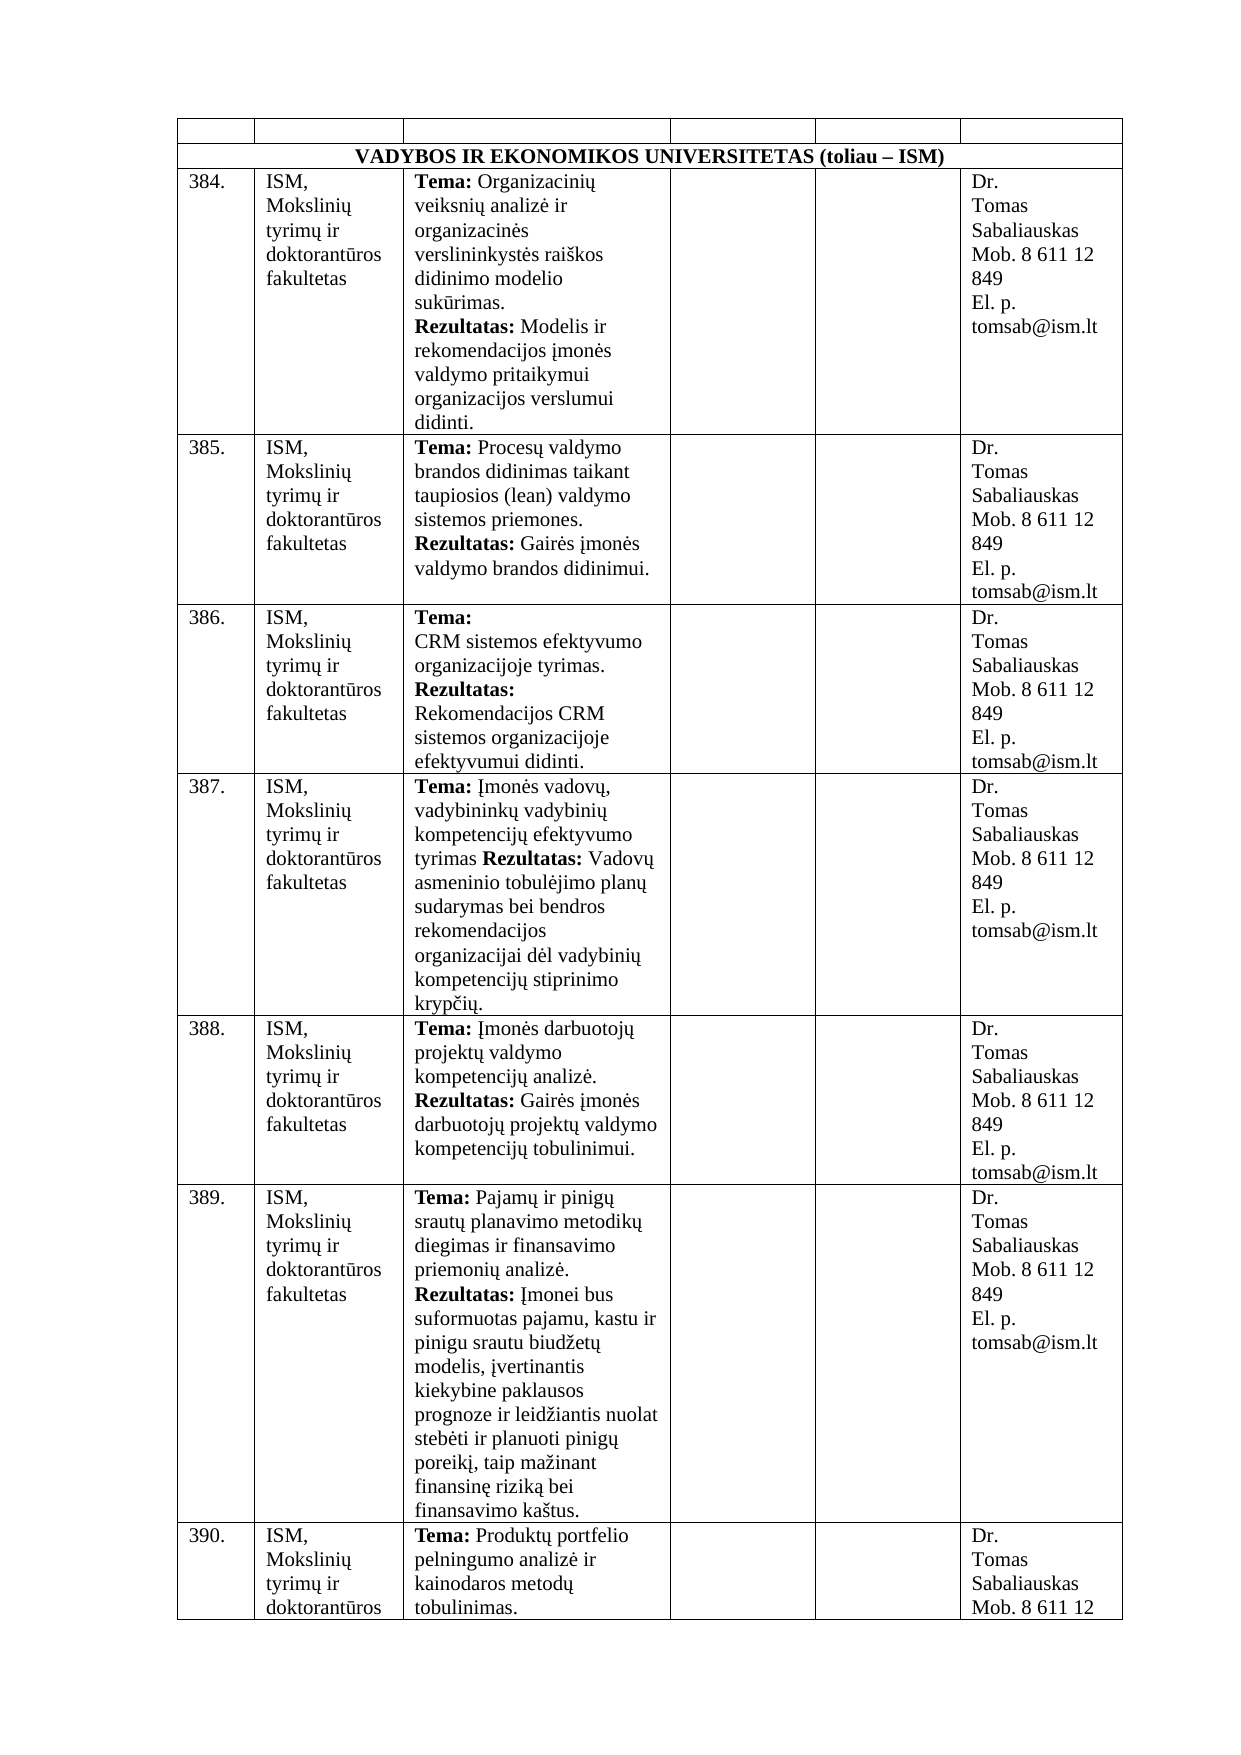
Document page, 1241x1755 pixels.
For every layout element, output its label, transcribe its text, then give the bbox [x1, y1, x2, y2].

table_cell 386. [178, 605, 254, 773]
table_cell [961, 119, 1122, 143]
table_cell [671, 605, 815, 773]
table_cell Tema: Procesų valdymo brandos didinimas taikant taupiosios (lean) valdymo sistemos priemones. Rezultatas: Gairės įmonės valdymo brandos didinimui. [404, 435, 670, 603]
table_cell [178, 119, 254, 143]
table_cell Tema: CRM sistemos efektyvumo organizacijoje tyrimas. Rezultatas: Rekomendacijos CRM sistemos organizacijoje efektyvumui didinti. [404, 605, 670, 773]
table_cell Dr. Tomas Sabaliauskas Mob. 8 611 12 849 El. p. tomsab@ism.lt [961, 605, 1122, 773]
table_cell ISM, Mokslinių tyrimų ir doktorantūros fakultetas [255, 169, 403, 434]
table_cell Tema: Įmonės vadovų, vadybininkų vadybinių kompetencijų efektyvumo tyrimas Rezultatas: Vadovų asmeninio tobulėjimo planų sudarymas bei bendros rekomendacijos organizacijai dėl vadybinių kompetencijų stiprinimo krypčių. [404, 774, 670, 1015]
table_cell [404, 119, 670, 143]
table_cell [671, 1016, 815, 1184]
table_cell [255, 119, 403, 143]
table_cell ISM, Mokslinių tyrimų ir doktorantūros fakultetas [255, 1185, 403, 1522]
table_cell [671, 169, 815, 434]
table_cell Tema: Organizacinių veiksnių analizė ir organizacinės verslininkystės raiškos didinimo modelio sukūrimas. Rezultatas: Modelis ir rekomendacijos įmonės valdymo pritaikymui organizacijos verslumui didinti. [404, 169, 670, 434]
table_cell [671, 119, 815, 143]
table_cell 388. [178, 1016, 254, 1184]
table_cell [816, 169, 960, 434]
table_cell Tema: Įmonės darbuotojų projektų valdymo kompetencijų analizė. Rezultatas: Gairės įmonės darbuotojų projektų valdymo kompetencijų tobulinimui. [404, 1016, 670, 1184]
table_cell [671, 774, 815, 1015]
table_cell ISM, Mokslinių tyrimų ir doktorantūros fakultetas [255, 774, 403, 1015]
table_cell [671, 1185, 815, 1522]
table_cell 387. [178, 774, 254, 1015]
table_cell 390. [178, 1523, 254, 1619]
table_cell Dr. Tomas Sabaliauskas Mob. 8 611 12 [961, 1523, 1122, 1619]
table_cell 384. [178, 169, 254, 434]
table_cell [816, 605, 960, 773]
table_cell ISM, Mokslinių tyrimų ir doktorantūros fakultetas [255, 435, 403, 603]
table_cell ISM, Mokslinių tyrimų ir doktorantūros [255, 1523, 403, 1619]
table_cell Dr. Tomas Sabaliauskas Mob. 8 611 12 849 El. p. tomsab@ism.lt [961, 1185, 1122, 1522]
table_cell 385. [178, 435, 254, 603]
table_cell Dr. Tomas Sabaliauskas Mob. 8 611 12 849 El. p. tomsab@ism.lt [961, 169, 1122, 434]
table_cell Dr. Tomas Sabaliauskas Mob. 8 611 12 849 El. p. tomsab@ism.lt [961, 774, 1122, 1015]
table_cell [816, 1523, 960, 1619]
table_cell ISM, Mokslinių tyrimų ir doktorantūros fakultetas [255, 1016, 403, 1184]
table_cell [671, 435, 815, 603]
table_cell Tema: Produktų portfelio pelningumo analizė ir kainodaros metodų tobulinimas. [404, 1523, 670, 1619]
table_cell [816, 774, 960, 1015]
table_cell 389. [178, 1185, 254, 1522]
table_cell ISM, Mokslinių tyrimų ir doktorantūros fakultetas [255, 605, 403, 773]
table_cell Tema: Pajamų ir pinigų srautų planavimo metodikų diegimas ir finansavimo priemonių analizė. Rezultatas: Įmonei bus suformuotas pajamu, kastu ir pinigu srautu biudžetų modelis, įvertinantis kiekybine paklausos prognoze ir leidžiantis nuolat stebėti ir planuoti pinigų poreikį, taip mažinant finansinę riziką bei finansavimo kaštus. [404, 1185, 670, 1522]
table_cell [816, 1016, 960, 1184]
table_cell Dr. Tomas Sabaliauskas Mob. 8 611 12 849 El. p. tomsab@ism.lt [961, 435, 1122, 603]
table_cell [671, 1523, 815, 1619]
table_cell VADYBOS IR EKONOMIKOS UNIVERSITETAS (toliau – ISM) [178, 144, 1122, 168]
table_cell [816, 1185, 960, 1522]
table_cell Dr. Tomas Sabaliauskas Mob. 8 611 12 849 El. p. tomsab@ism.lt [961, 1016, 1122, 1184]
table_cell [816, 435, 960, 603]
table_cell [816, 119, 960, 143]
